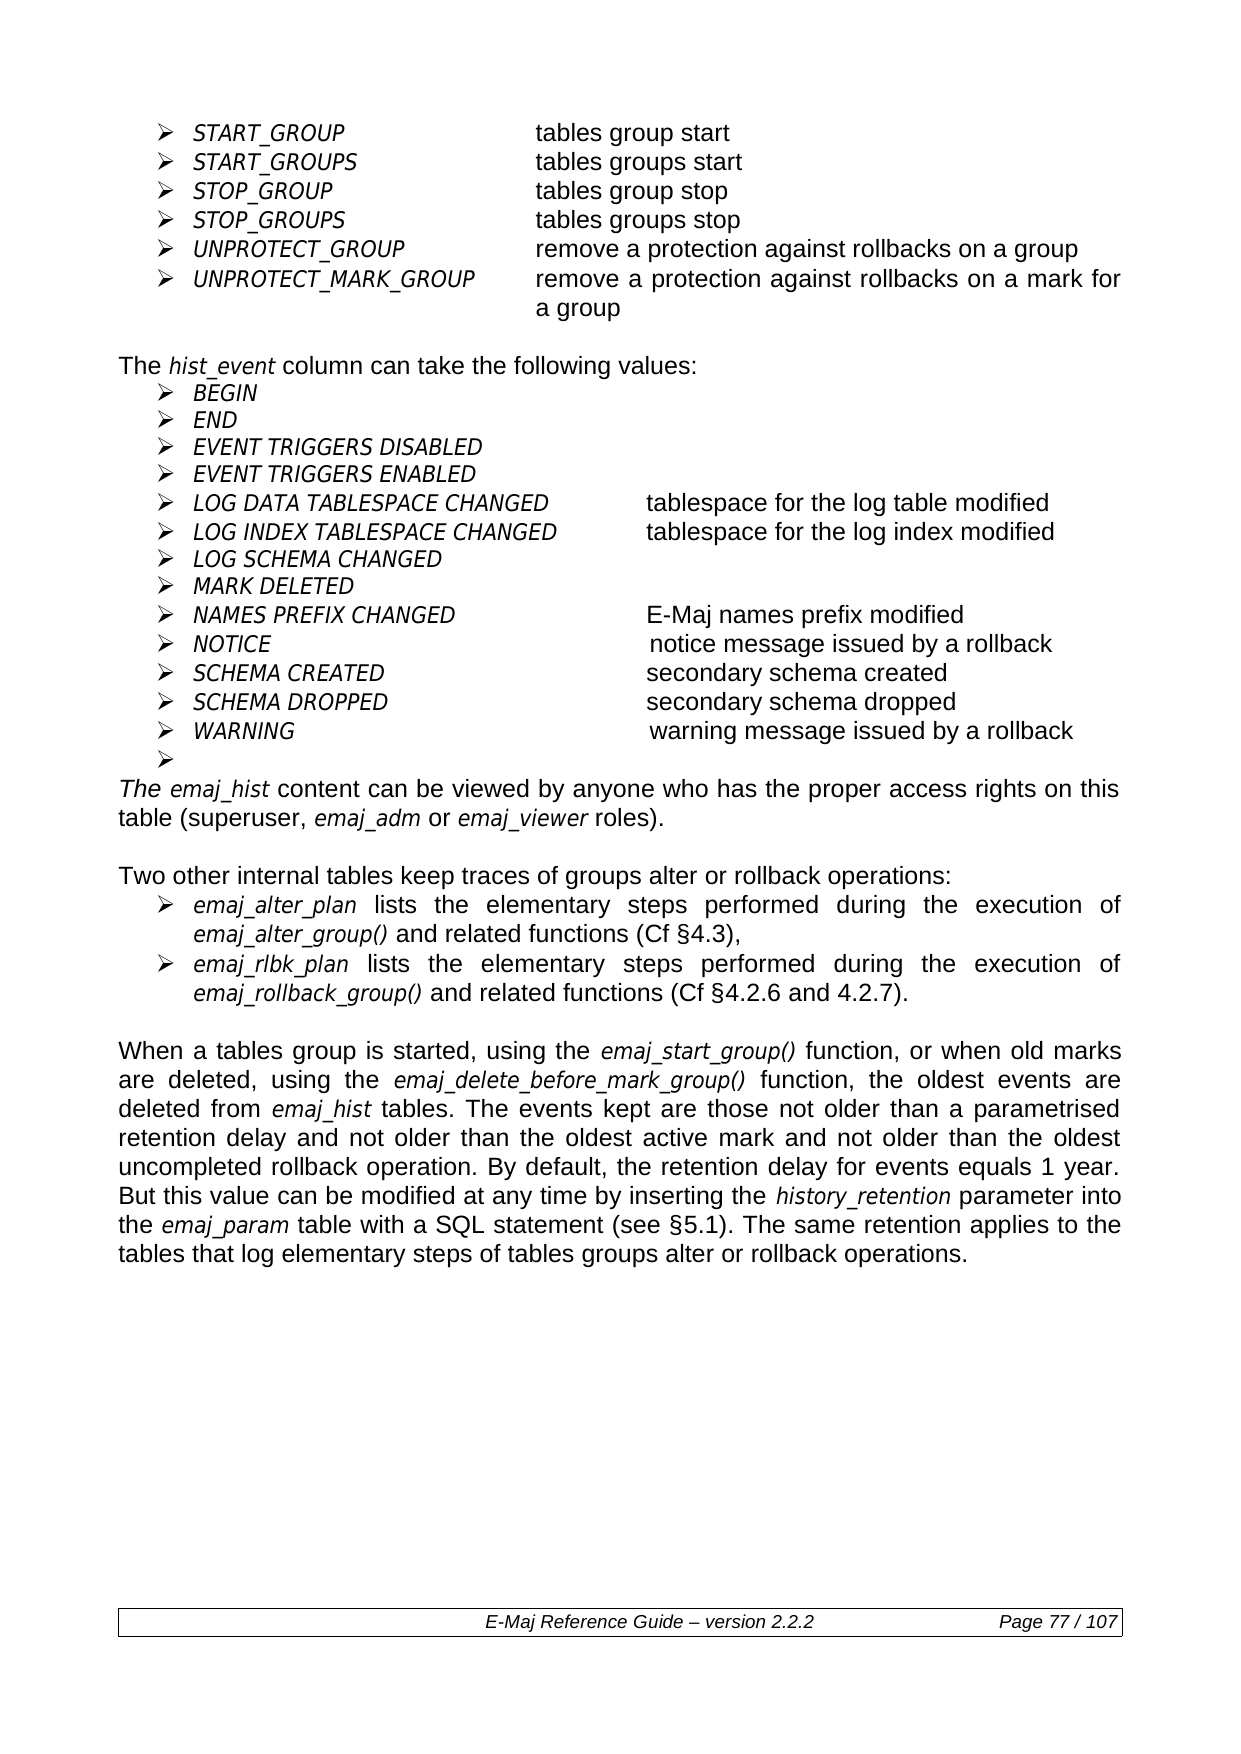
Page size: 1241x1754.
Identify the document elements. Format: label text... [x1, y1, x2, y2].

list STOP_GROUPS tables groups stop [156, 205, 1122, 234]
text The hist_event column can take the following values: [118, 351, 1122, 380]
text Two other internal tables keep traces of groups alter or rollback operations: [118, 861, 1122, 890]
list UNPROTECT_MARK_GROUP remove a protection against rollbacks on a mark for a group [156, 263, 1122, 322]
list SCHEMA DROPPED secondary schema dropped [156, 687, 1122, 716]
list MARK DELETED [156, 573, 1122, 600]
list BEGIN [156, 380, 1122, 407]
list LOG INDEX TABLESPACE CHANGED tablespace for the log index modified [156, 517, 1122, 546]
list LOG SCHEMA CHANGED [156, 546, 1122, 573]
list emaj_alter_plan lists the elementary steps performed during the execution of emaj_alter_group() and related functions (Cf §4.3), [156, 890, 1122, 948]
list NAMES PREFIX CHANGED E-Maj names prefix modified [156, 600, 1122, 629]
list STOP_GROUP tables group stop [156, 176, 1122, 205]
list EVENT TRIGGERS DISABLED [156, 434, 1122, 461]
text The emaj_hist content can be viewed by anyone who has the proper access rights on this table (superuser, emaj_adm or emaj_viewer roles). [118, 774, 1122, 832]
list START_GROUPS tables groups start [156, 147, 1122, 176]
list NOTICE notice message issued by a rollback [156, 629, 1122, 658]
list UNPROTECT_GROUP remove a protection against rollbacks on a group [156, 234, 1122, 263]
list emaj_rlbk_plan lists the elementary steps performed during the execution of emaj_rollback_group() and related functions (Cf §4.2.6 and 4.2.7). [156, 948, 1122, 1007]
list START_GROUP tables group start [156, 118, 1122, 147]
list WARNING warning message issued by a rollback [156, 716, 1122, 745]
list EVENT TRIGGERS ENABLED [156, 461, 1122, 488]
text When a tables group is started, using the emaj_start_group() function, or when old marks are deleted, using the emaj_delete_before_mark_group() function, the oldest events are deleted from emaj_hist tables. The events kept are those not older than a parametrised retention delay and not older than the oldest active mark and not older than the oldest uncompleted rollback operation. By default, the retention delay for events equals 1 year. But this value can be modified at any time by inserting the history_retention parameter into the emaj_param table with a SQL statement (see §5.1). The same retention applies to the tables that log elementary steps of tables groups alter or rollback operations. [118, 1036, 1122, 1268]
list END [156, 407, 1122, 434]
list LOG DATA TABLESPACE CHANGED tablespace for the log table modified [156, 488, 1122, 517]
list SCHEMA CREATED secondary schema created [156, 658, 1122, 687]
